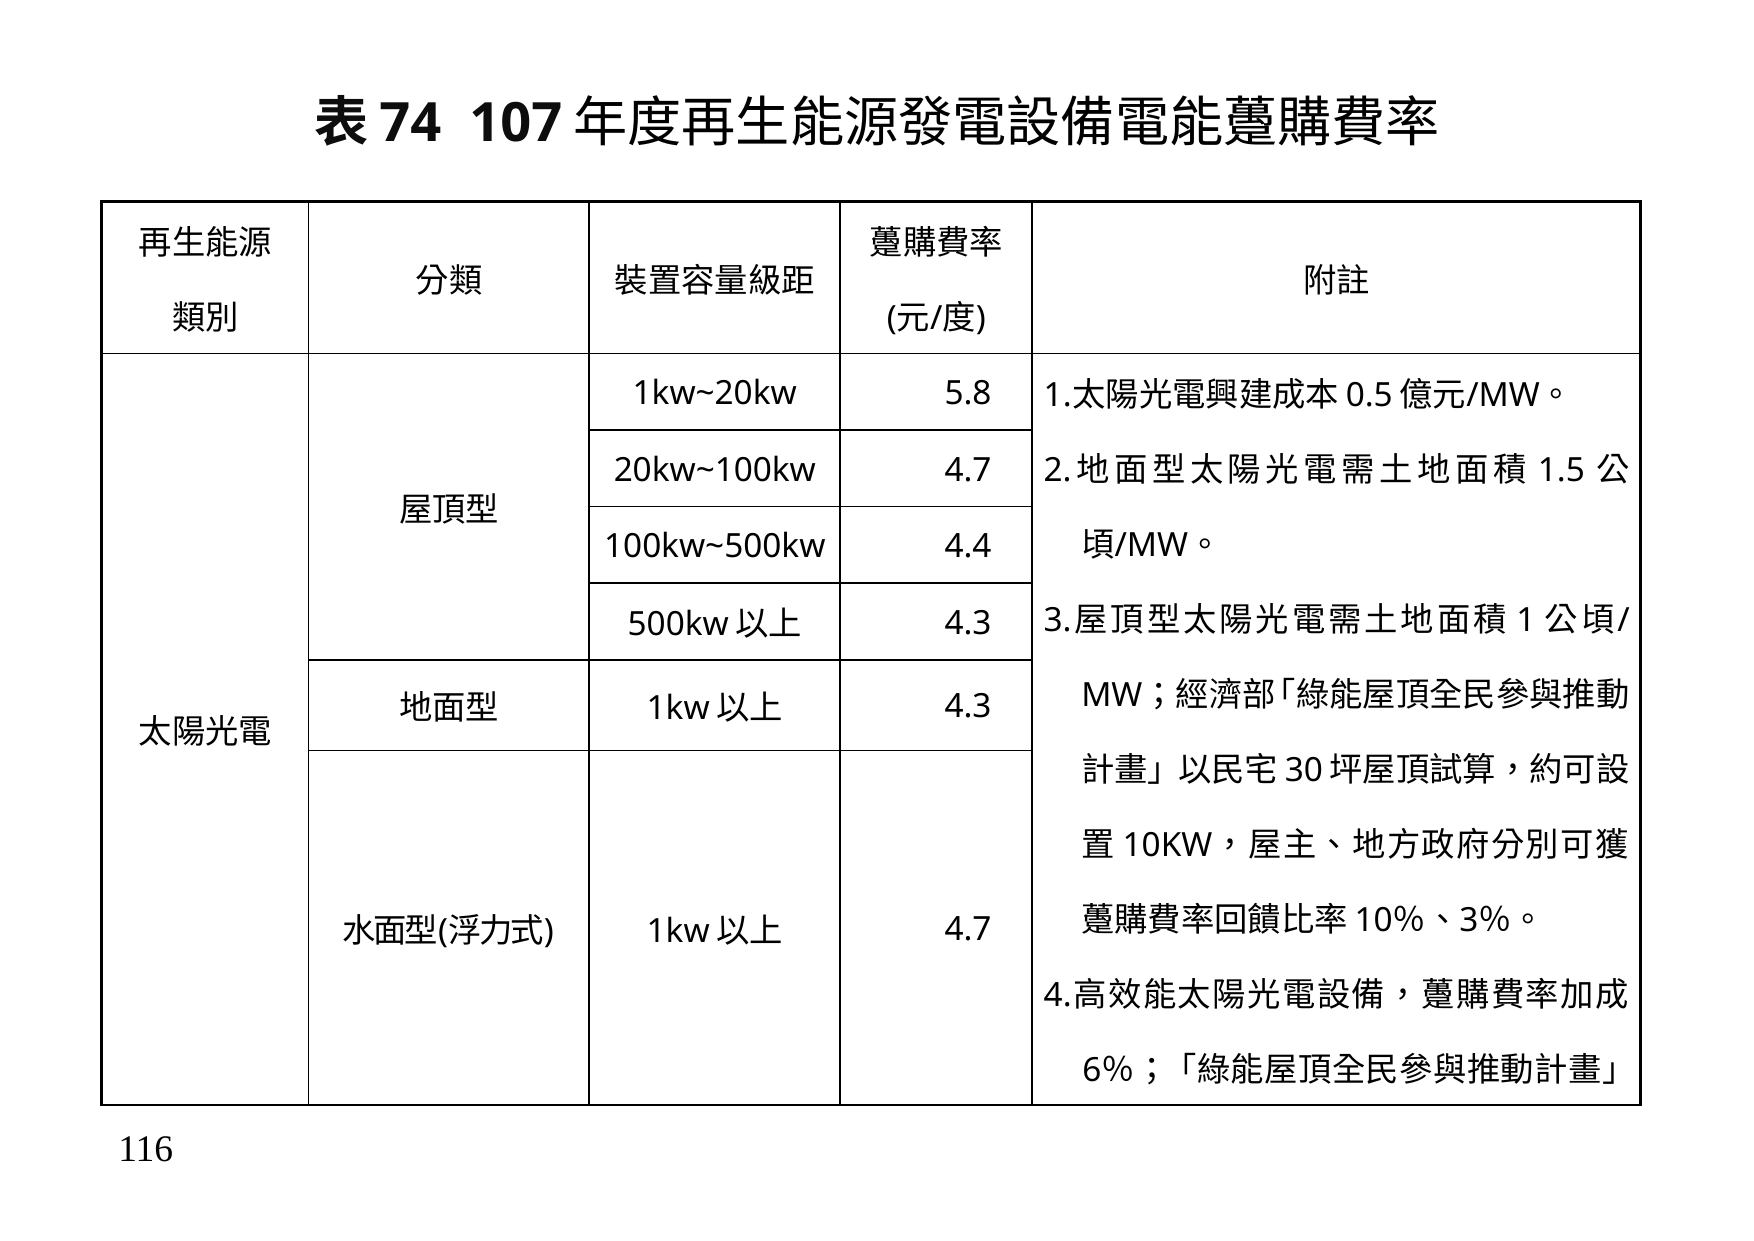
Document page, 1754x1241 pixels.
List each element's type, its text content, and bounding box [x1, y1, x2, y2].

table_cell 500kw以上 [590, 584, 839, 659]
table_header 裝置容量級距 [590, 203, 839, 353]
table_cell 1.太陽光電興建成本0.5億元/MW。 2.地面型太陽光電需土地面積1.5公頃/MW。 3.屋頂型太陽光電需土地面積1公頃/MW；經濟部「綠能屋頂全民參與推動計畫」以民宅30坪屋頂試算，約可設置10KW，屋主、地方政府分別可獲躉購費率回饋比率10％、3％。 4.高效能太陽光電設備，躉購費率加成6％；「綠能屋頂全民參與推動計畫」 [1033, 354, 1639, 1104]
table_cell 1kw~20kw [590, 354, 839, 429]
table_cell 20kw~100kw [590, 431, 839, 506]
table_header 再生能源 類別 [103, 203, 308, 353]
table_header 附註 [1033, 203, 1639, 353]
table_cell 1kw以上 [590, 661, 839, 749]
table_cell 4.7 [841, 751, 1031, 1104]
table_cell 5.8 [841, 354, 1031, 429]
table_cell 4.7 [841, 431, 1031, 506]
table_header 躉購費率 (元/度) [841, 203, 1031, 353]
table_header 分類 [309, 203, 588, 353]
table_cell 100kw~500kw [590, 507, 839, 582]
table_cell 地面型 [309, 661, 588, 749]
table_cell 4.3 [841, 584, 1031, 659]
table_cell 屋頂型 [309, 354, 588, 659]
table_cell 4.4 [841, 507, 1031, 582]
text 表74 107年度再生能源發電設備電能躉購費率 [118, 62, 1636, 174]
table_cell 太陽光電 [103, 354, 308, 1104]
table_cell 1kw以上 [590, 751, 839, 1104]
table_cell 4.3 [841, 661, 1031, 749]
table_cell 水面型(浮力式) [309, 751, 588, 1104]
